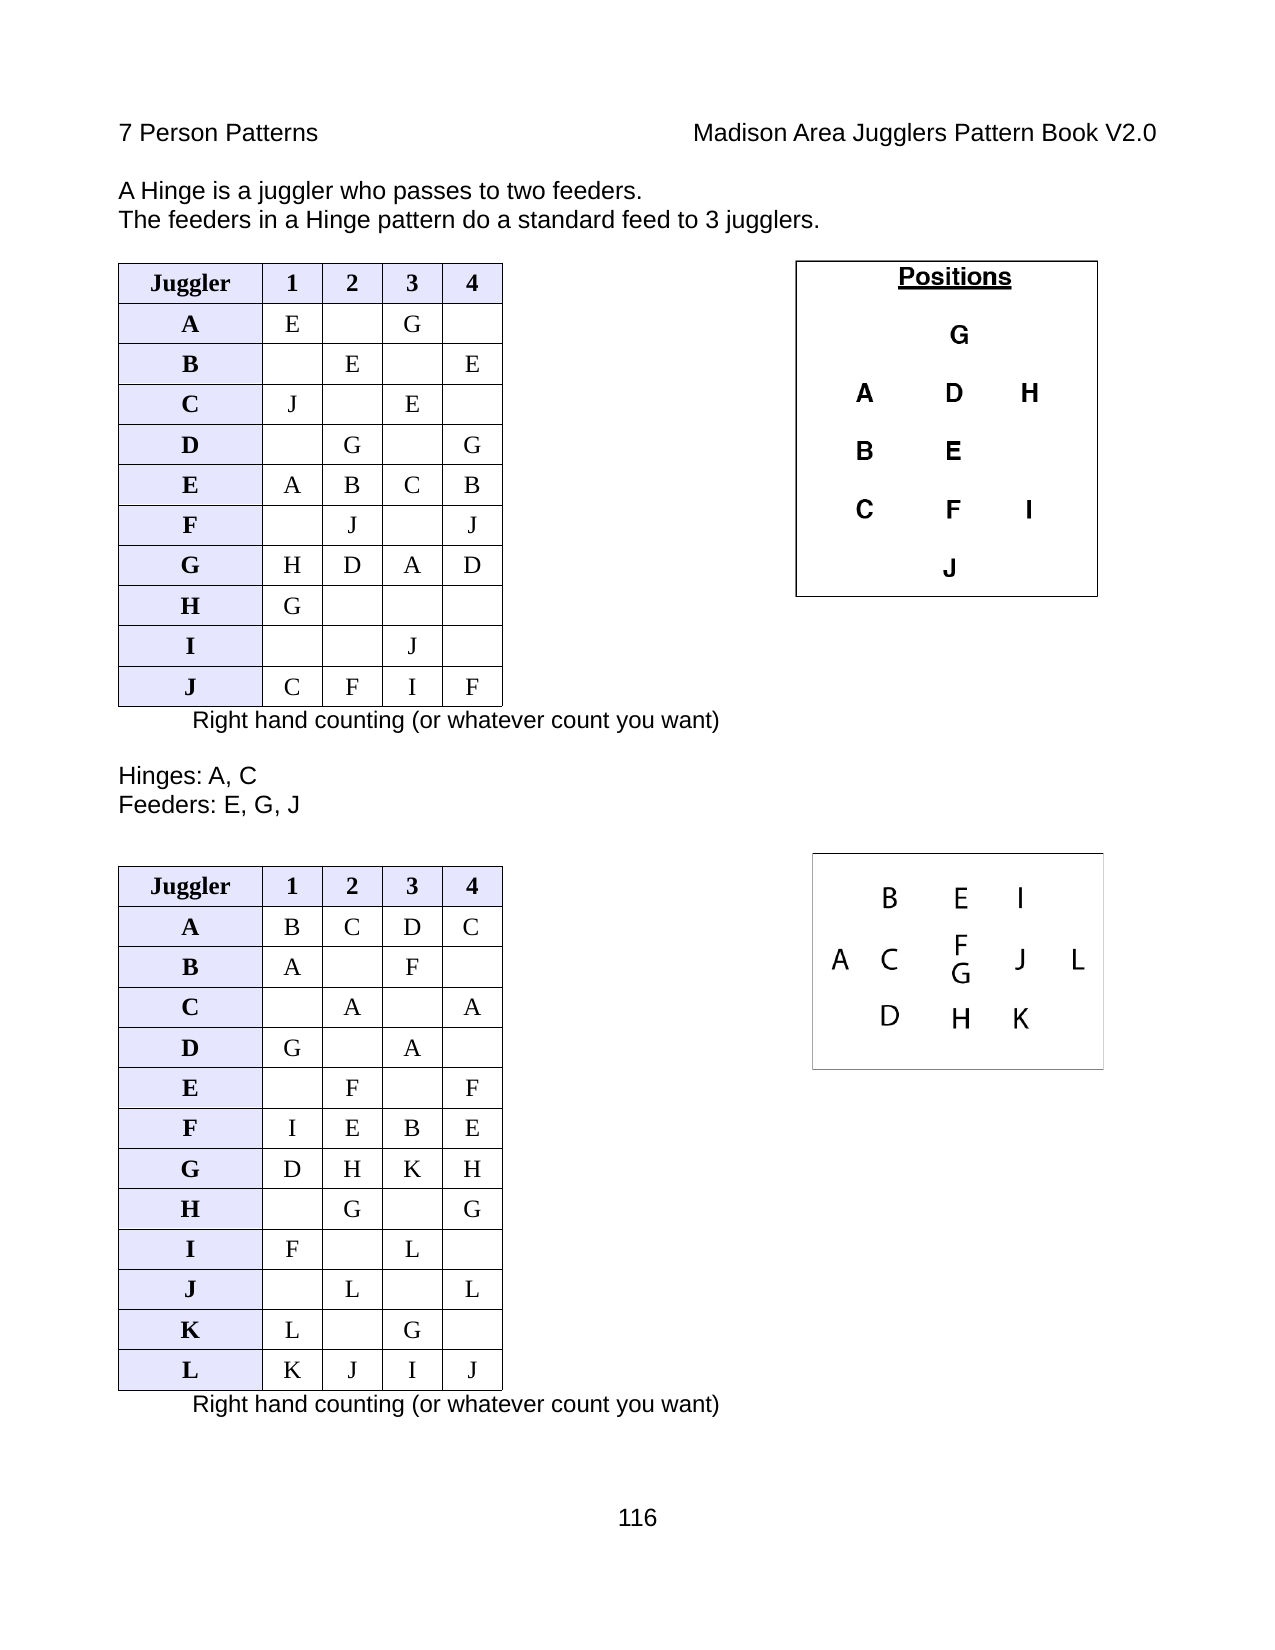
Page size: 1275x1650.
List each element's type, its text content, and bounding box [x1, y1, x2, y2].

table_cell A [383, 546, 442, 585]
table_cell [323, 586, 382, 625]
table_cell L [119, 1350, 262, 1390]
table_cell F [323, 1068, 382, 1107]
table_cell B [263, 907, 322, 946]
table_cell D [119, 1028, 262, 1067]
table_cell [383, 344, 442, 383]
table_cell J [323, 1350, 382, 1390]
table_cell E [323, 344, 382, 383]
table_cell E [323, 1109, 382, 1148]
table_cell [443, 626, 502, 666]
table_header 1 [263, 264, 322, 303]
table_cell G [443, 1189, 502, 1228]
table_header 2 [323, 264, 382, 303]
table_cell E [443, 1109, 502, 1148]
table_cell L [383, 1230, 442, 1269]
table_cell [383, 506, 442, 545]
list The feeders in a Hinge pattern do a standard feed to 3 jugglers. [118, 205, 1157, 234]
table_cell C [323, 907, 382, 946]
table_cell [263, 988, 322, 1027]
table_cell [443, 1028, 502, 1067]
table_cell [443, 1310, 502, 1349]
table_cell [263, 506, 322, 545]
table_cell I [119, 1230, 262, 1269]
table_cell A [119, 907, 262, 946]
table_cell K [119, 1310, 262, 1349]
table_cell F [119, 506, 262, 545]
text Feeders: E, G, J [118, 790, 1157, 819]
table_cell I [383, 667, 442, 706]
table_cell E [263, 304, 322, 343]
table_cell D [263, 1149, 322, 1188]
table_cell [443, 304, 502, 343]
table_cell B [383, 1109, 442, 1148]
list A Hinge is a juggler who passes to two feeders. [118, 176, 1157, 205]
table_cell B [119, 344, 262, 383]
table_cell [263, 1189, 322, 1228]
table_cell A [263, 947, 322, 987]
table_cell [443, 586, 502, 625]
table_header 1 [263, 867, 322, 906]
table_cell J [443, 1350, 502, 1390]
table_cell [263, 344, 322, 383]
table_cell A [383, 1028, 442, 1067]
table_cell [263, 1270, 322, 1309]
picture [793, 256, 1100, 599]
table_cell C [119, 385, 262, 424]
table_cell H [119, 586, 262, 625]
table_cell B [443, 465, 502, 504]
table_cell D [323, 546, 382, 585]
table_cell L [443, 1270, 502, 1309]
table_header 4 [443, 867, 502, 906]
table_cell E [443, 344, 502, 383]
table_header 3 [383, 867, 442, 906]
table_cell G [443, 425, 502, 464]
table_header 4 [443, 264, 502, 303]
table_cell C [383, 465, 442, 504]
table_cell C [263, 667, 322, 706]
table_cell G [119, 1149, 262, 1188]
table_cell G [263, 1028, 322, 1067]
table_cell [443, 1230, 502, 1269]
table_cell K [383, 1149, 442, 1188]
table_cell [323, 1310, 382, 1349]
table_cell J [119, 1270, 262, 1309]
table_cell [263, 1068, 322, 1107]
table_cell [443, 947, 502, 987]
table_cell F [443, 667, 502, 706]
table_cell [383, 1068, 442, 1107]
table_cell H [119, 1189, 262, 1228]
table_cell [383, 988, 442, 1027]
table_cell E [119, 1068, 262, 1107]
table_cell K [263, 1350, 322, 1390]
table_cell G [383, 304, 442, 343]
table_header 2 [323, 867, 382, 906]
table_cell [383, 1189, 442, 1228]
table_cell F [263, 1230, 322, 1269]
table_cell G [323, 425, 382, 464]
table_cell [383, 1270, 442, 1309]
table_cell F [443, 1068, 502, 1107]
table_cell B [119, 947, 262, 987]
table_cell E [119, 465, 262, 504]
table_header Juggler [119, 264, 262, 303]
table_cell A [119, 304, 262, 343]
table_cell D [443, 546, 502, 585]
table_cell [383, 425, 442, 464]
table_cell [323, 626, 382, 666]
table_cell I [119, 626, 262, 666]
table_cell G [323, 1189, 382, 1228]
table_cell [323, 1028, 382, 1067]
table_cell [323, 385, 382, 424]
table_cell L [263, 1310, 322, 1349]
table_header 3 [383, 264, 442, 303]
table_cell H [443, 1149, 502, 1188]
table_cell G [263, 586, 322, 625]
text Right hand counting (or whatever count you want) [118, 706, 1157, 734]
text Right hand counting (or whatever count you want) [118, 1390, 1157, 1417]
table_cell F [383, 947, 442, 987]
table_cell [323, 304, 382, 343]
table_cell G [119, 546, 262, 585]
table_cell F [119, 1109, 262, 1148]
table_cell H [323, 1149, 382, 1188]
table_cell I [383, 1350, 442, 1390]
table_cell [323, 1230, 382, 1269]
picture [812, 853, 1104, 1070]
table_cell H [263, 546, 322, 585]
table_cell A [263, 465, 322, 504]
table_cell D [383, 907, 442, 946]
table_cell F [323, 667, 382, 706]
text Hinges: A, C [118, 761, 1157, 790]
table_cell B [323, 465, 382, 504]
table_cell C [443, 907, 502, 946]
table_cell E [383, 385, 442, 424]
table_cell G [383, 1310, 442, 1349]
table_cell I [263, 1109, 322, 1148]
table_cell A [443, 988, 502, 1027]
table_cell C [119, 988, 262, 1027]
table_cell [443, 385, 502, 424]
table_cell [323, 947, 382, 987]
table_cell A [323, 988, 382, 1027]
table_cell [263, 626, 322, 666]
table_cell J [443, 506, 502, 545]
table_cell L [323, 1270, 382, 1309]
table_cell D [119, 425, 262, 464]
table_cell [383, 586, 442, 625]
table_cell [263, 425, 322, 464]
table_cell J [119, 667, 262, 706]
table_cell J [323, 506, 382, 545]
table_cell J [263, 385, 322, 424]
table_cell J [383, 626, 442, 666]
table_header Juggler [119, 867, 262, 906]
